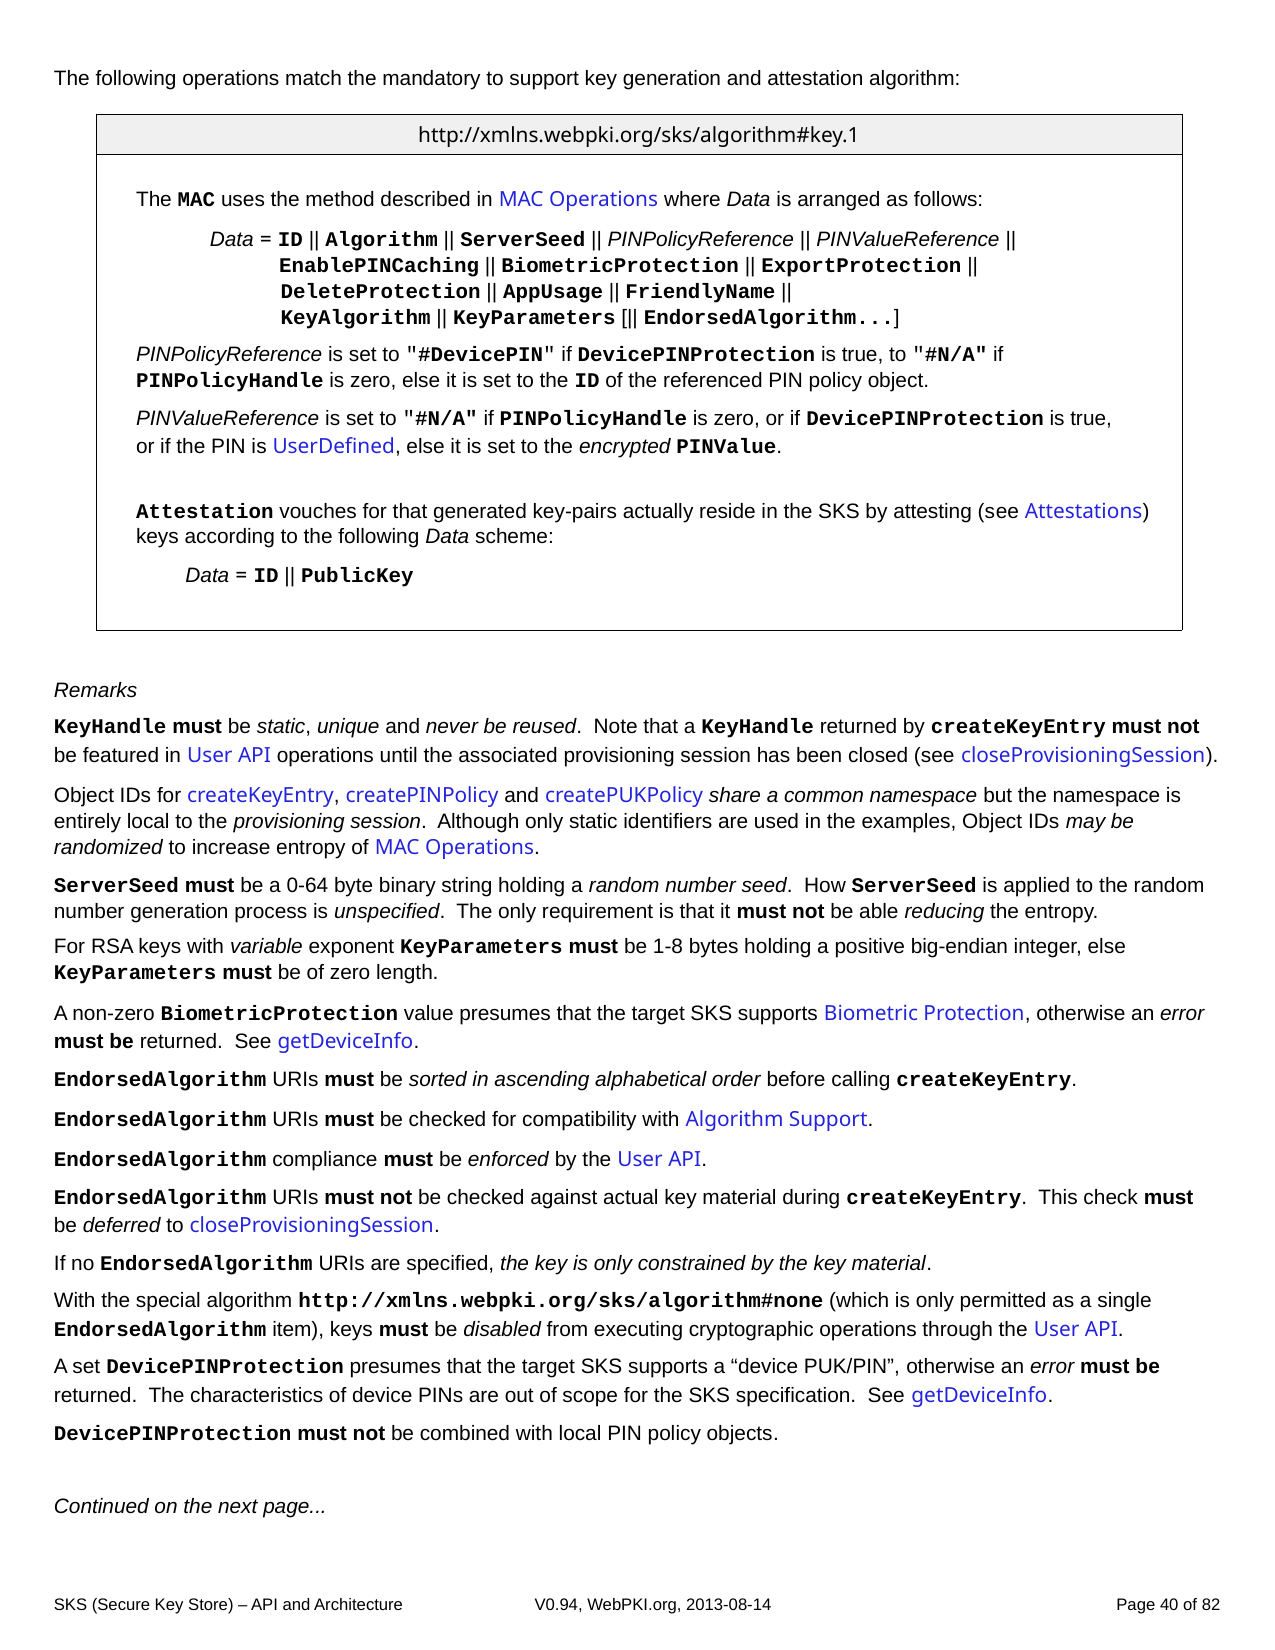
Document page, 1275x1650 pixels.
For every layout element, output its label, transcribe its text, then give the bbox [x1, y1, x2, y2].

table_header http://xmlns.webpki.org/sks/algorithm#key.1 [97, 115, 1182, 154]
text ServerSeed must be a 0-64 byte binary string holding a random number seed. How ServerSeed is applied to the random number generation process is unspecified. The only requirement is that it must not be able reducing the entropy. [54, 873, 1221, 922]
text A set DevicePINProtection presumes that the target SKS supports a “device PUK/PIN”, otherwise an error must be returned. The characteristics of device PINs are out of scope for the SKS specification. See getDeviceInfo. [54, 1354, 1221, 1409]
text If no EndorsedAlgorithm URIs are specified, the key is only constrained by the key material. [54, 1251, 1221, 1276]
text Continued on the next page... [54, 1494, 1221, 1518]
text For RSA keys with variable exponent KeyParameters must be 1-8 bytes holding a positive big-endian integer, else KeyParameters must be of zero length. [54, 934, 1221, 986]
table_cell The MAC uses the method described in MAC Operations where Data is arranged as follows: Data = ID || Algorithm || ServerSeed || PINPolicyReference || PINValueReference || EnablePINCaching || BiometricProtection || ExportProtection || DeleteProtection || AppUsage || FriendlyName || KeyAlgorithm || KeyParameters [|| EndorsedAlgorithm...] PINPolicyReference is set to "#DevicePIN" if DevicePINProtection is true, to "#N/A" if PINPolicyHandle is zero, else it is set to the ID of the referenced PIN policy object. PINValueReference is set to "#N/A" if PINPolicyHandle is zero, or if DevicePINProtection is true, or if the PIN is UserDefined, else it is set to the encrypted PINValue. Attestation vouches for that generated key-pairs actually reside in the SKS by attesting (see Attestations) keys according to the following Data scheme: Data = ID || PublicKey [97, 155, 1182, 630]
text A non-zero BiometricProtection value presumes that the target SKS supports Biometric Protection, otherwise an error must be returned. See getDeviceInfo. [54, 998, 1221, 1054]
text The following operations match the mandatory to support key generation and attestation algorithm: [54, 66, 1221, 90]
text EndorsedAlgorithm URIs must be checked for compatibility with Algorithm Support. [54, 1104, 1221, 1132]
text With the special algorithm http://xmlns.webpki.org/sks/algorithm#none (which is only permitted as a single EndorsedAlgorithm item), keys must be disabled from executing cryptographic operations through the User API. [54, 1288, 1221, 1343]
text DevicePINProtection must not be combined with local PIN policy objects. [54, 1420, 1221, 1446]
text EndorsedAlgorithm URIs must be sorted in ascending alphabetical order before calling createKeyEntry. [54, 1066, 1221, 1092]
text Remarks [54, 678, 1221, 702]
text EndorsedAlgorithm compliance must be enforced by the User API. [54, 1144, 1221, 1173]
text KeyHandle must be static, unique and never be reused. Note that a KeyHandle returned by createKeyEntry must not be featured in User API operations until the associated provisioning session has been closed (see closeProvisioningSession). [54, 714, 1221, 768]
text Object IDs for createKeyEntry, createPINPolicy and createPUKPolicy share a common namespace but the namespace is entirely local to the provisioning session. Although only static identifiers are used in the examples, Object IDs may be randomized to increase entropy of MAC Operations. [54, 780, 1221, 861]
text EndorsedAlgorithm URIs must not be checked against actual key material during createKeyEntry. This check must be deferred to closeProvisioningSession. [54, 1184, 1221, 1239]
